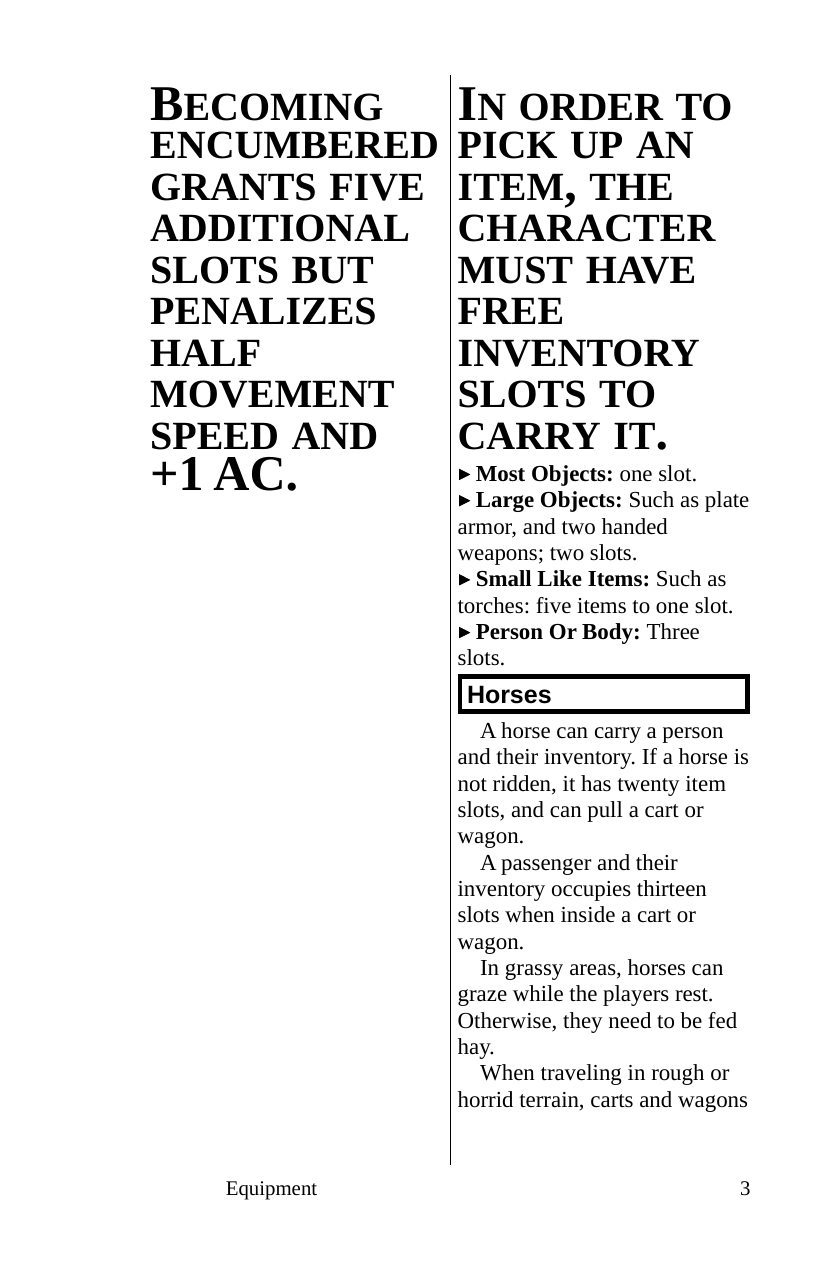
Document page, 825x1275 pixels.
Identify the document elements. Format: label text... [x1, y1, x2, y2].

list Most objects: one slot. [457, 460, 750, 486]
text In grassy areas, horses can graze while the players rest. Otherwise, they need to be fed hay. [457, 954, 750, 1059]
text Becoming encumbered grants five additional slots but penalizes half movement speed and +1 AC. [150, 87, 442, 501]
text In order to pick up an item, the character must have free inventory slots to carry it. [457, 87, 750, 460]
list Large Objects: Such as plate armor, and two handed weapons; two slots. [457, 486, 750, 565]
list Small like items: Such as torches: five items to one slot. [457, 565, 750, 618]
text When traveling in rough or horrid terrain, carts and wagons [457, 1059, 750, 1112]
text A horse can carry a person and their inventory. If a horse is not ridden, it has twenty item slots, and can pull a cart or wagon. [457, 717, 750, 849]
text A passenger and their inventory occupies thirteen slots when inside a cart or wagon. [457, 849, 750, 954]
subtitle Horses [462, 679, 745, 709]
list Person or body: Three slots. [457, 618, 750, 671]
